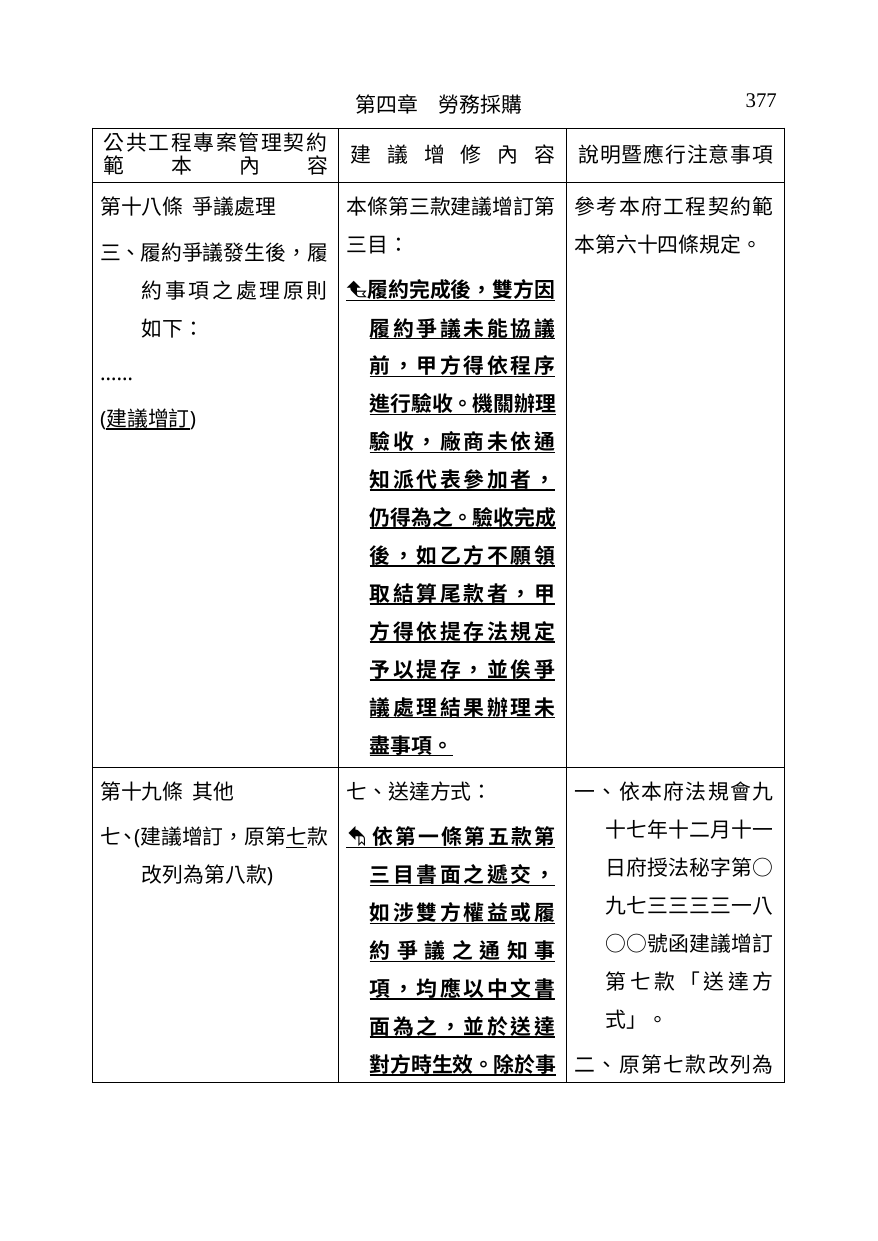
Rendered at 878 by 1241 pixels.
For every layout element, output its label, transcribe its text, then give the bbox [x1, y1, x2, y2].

table_cell 第十八條 爭議處理 三、履約爭議發生後，履約事項之處理原則如下： …… (建議增訂) [93, 183, 338, 767]
table_cell 第十九條 其他 七、(建議增訂，原第七款改列為第八款) [93, 768, 338, 1082]
table_header 公共工程專案管理契約範本內容 [93, 129, 338, 182]
table_cell 本條第三款建議增訂第三目： 履約完成後，雙方因履約爭議未能協議前，甲方得依程序進行驗收。機關辦理驗收，廠商未依通知派代表參加者，仍得為之。驗收完成後，如乙方不願領取結算尾款者，甲方得依提存法規定予以提存，並俟爭議處理結果辦理未盡事項。 [339, 183, 566, 767]
table_header 說明暨應行注意事項 [567, 129, 784, 182]
table_cell 七、送達方式： 依第一條第五款第三目書面之遞交，如涉雙方權益或履約爭議之通知事項，均應以中文書面為之，並於送達對方時生效。除於事 [339, 768, 566, 1082]
table_cell 參考本府工程契約範本第六十四條規定。 [567, 183, 784, 767]
table_header 建議增修內容 [339, 129, 566, 182]
table_cell 一、依本府法規會九十七年十二月十一日府授法秘字第○九七三三三三一八○○號函建議增訂第七款「送達方式」。 二、原第七款改列為 [567, 768, 784, 1082]
